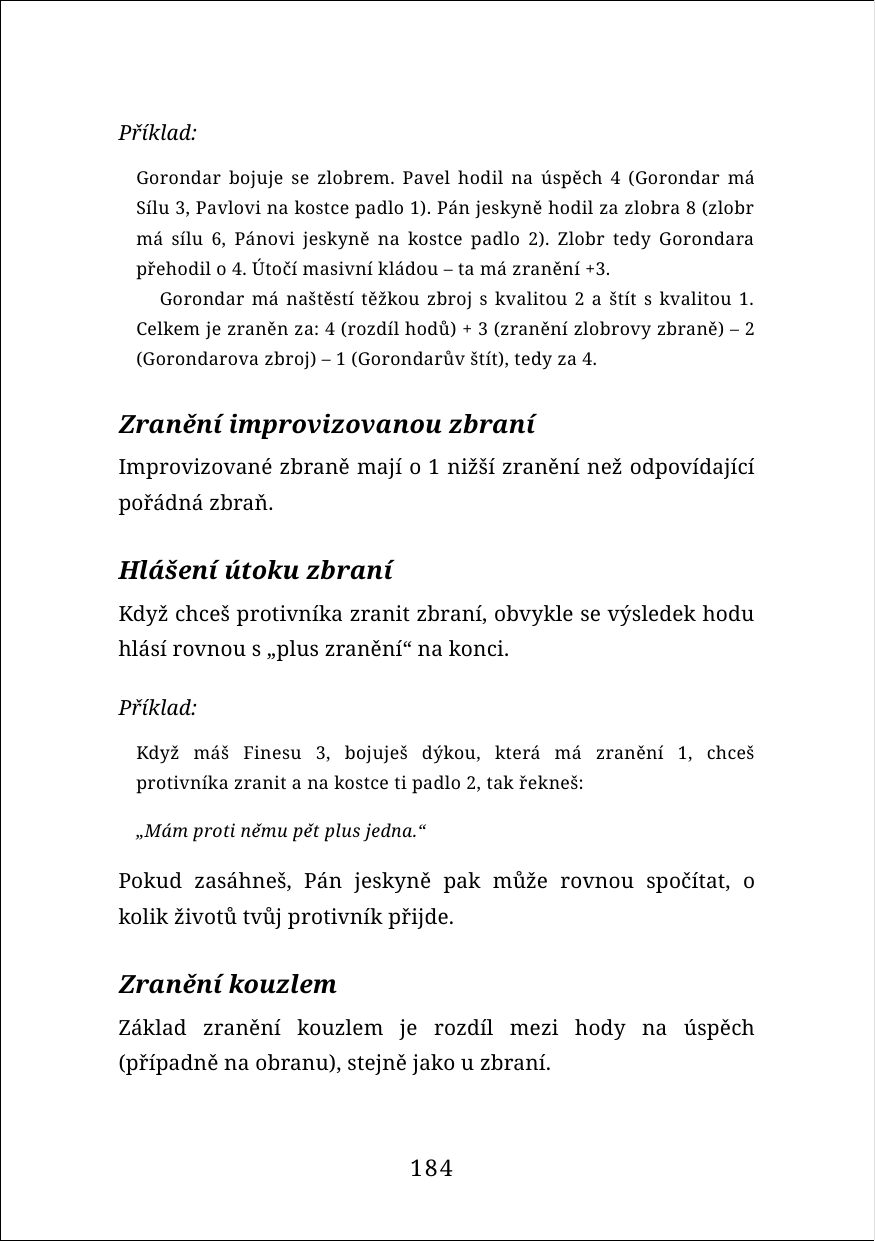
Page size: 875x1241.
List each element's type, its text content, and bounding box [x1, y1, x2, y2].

text Příklad: [118, 693, 756, 722]
text Když chceš protivníka zranit zbraní, obvykle se výsledek hodu hlásí rovnou s „plus zranění“ na konci. [118, 599, 756, 663]
text Gorondar bojuje se zlobrem. Pavel hodil na úspěch 4 (Gorondar má Sílu 3, Pavlovi na kostce padlo 1). Pán jeskyně hodil za zlobra 8 (zlobr má sílu 6, Pánovi jeskyně na kostce padlo 2). Zlobr tedy Gorondara přehodil o 4. Útočí masivní kládou – ta má zranění +3. Gorondar má naštěstí těžkou zbroj s kvalitou 2 a štít s kvalitou 1. Celkem je zraněn za: 4 (rozdíl hodů) + 3 (zranění zlobrovy zbraně) – 2 (Gorondarova zbroj) – 1 (Gorondarův štít), tedy za 4. [136, 166, 756, 371]
text Základ zranění kouzlem je rozdíl mezi hody na úspěch (případně na obranu), stejně jako u zbraní. [118, 1013, 756, 1077]
text Když máš Finesu 3, bojuješ dýkou, která má zranění 1, chceš protivníka zranit a na kostce ti padlo 2, tak řekneš: [136, 741, 756, 795]
text Pokud zasáhneš, Pán jeskyně pak může rovnou spočítat, o kolik životů tvůj protivník přijde. [118, 867, 756, 931]
subtitle Zranění improvizovanou zbraní [118, 406, 756, 441]
text Improvizované zbraně mají o 1 nižší zranění než odpovídající pořádná zbraň. [118, 452, 756, 516]
subtitle Hlášení útoku zbraní [118, 553, 756, 587]
text Příklad: [118, 118, 756, 147]
text „Mám proti němu pět plus jedna.“ [136, 819, 756, 843]
subtitle Zranění kouzlem [118, 967, 756, 1001]
